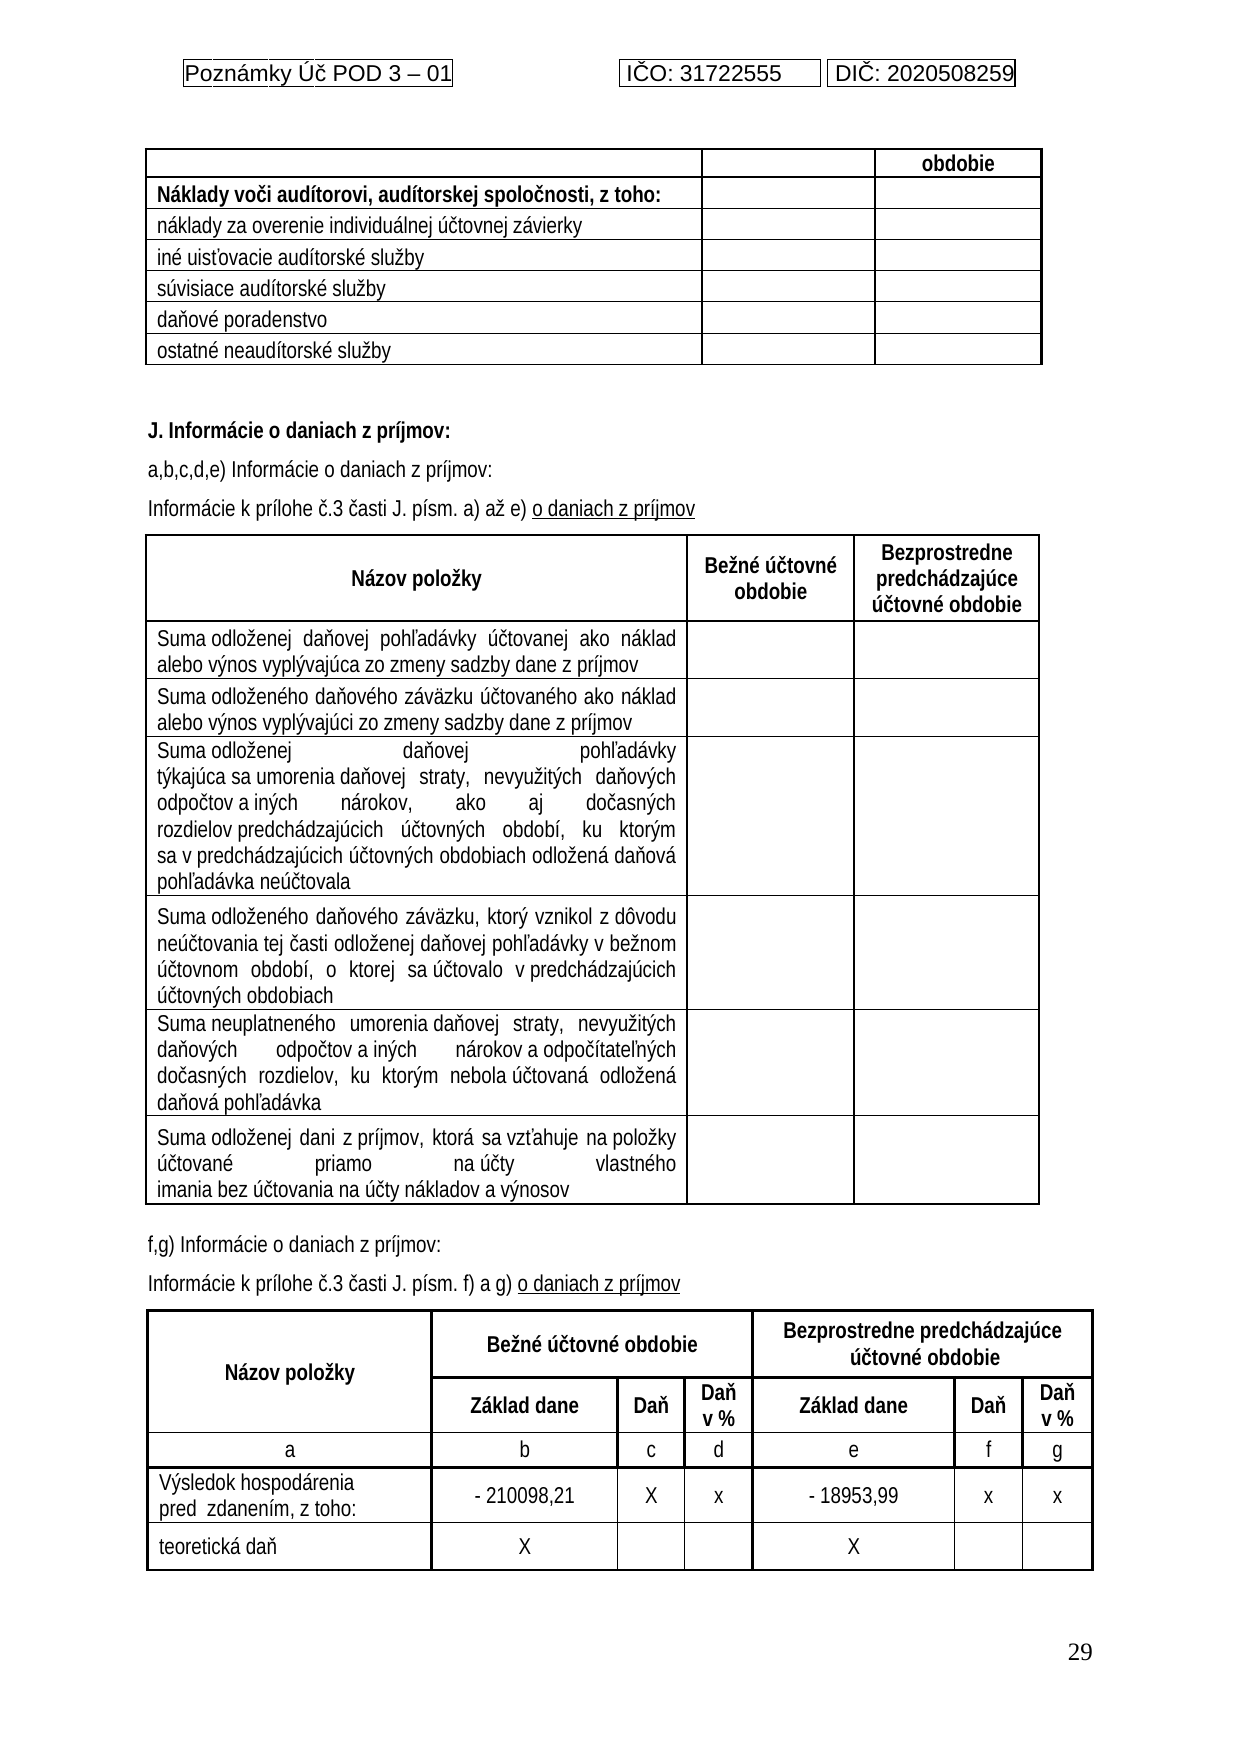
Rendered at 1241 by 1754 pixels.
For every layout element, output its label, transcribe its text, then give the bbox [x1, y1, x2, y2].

table_cell d [686, 1433, 751, 1466]
table_header Bežné účtovné obdobie [433, 1312, 751, 1376]
table_cell náklady za overenie individuálnej účtovnej závierky [147, 209, 701, 239]
table_cell - 210098,21 [433, 1469, 617, 1522]
table_cell [855, 1116, 1038, 1203]
table_cell Daň v % [686, 1379, 751, 1432]
table_cell ostatné neaudítorské služby [147, 334, 701, 364]
table_cell [688, 737, 853, 895]
text J. Informácie o daniach z príjmov: [148, 417, 1142, 444]
table_cell [1023, 1523, 1091, 1569]
table_cell [855, 679, 1038, 736]
table_cell x [1023, 1469, 1091, 1522]
table_cell Suma odloženého daňového záväzku účtovaného ako náklad alebo výnos vyplývajúci zo zmeny sadzby dane z príjmov [147, 679, 686, 736]
table_cell [618, 1523, 684, 1569]
table_cell [688, 622, 853, 678]
table_header [703, 150, 874, 176]
table_cell Suma odloženého daňového záväzku, ktorý vznikol z dôvodu neúčtovania tej časti odloženej daňovej pohľadávky v bežnom účtovnom období, o ktorej sa účtovalo v predchádzajúcich účtovných obdobiach [147, 896, 686, 1009]
table_cell teoretická daň [149, 1523, 430, 1569]
table_cell [688, 1010, 853, 1115]
table_header [147, 150, 701, 176]
text f,g) Informácie o daniach z príjmov: [148, 1231, 1092, 1257]
table_cell Suma neuplatneného umorenia daňovej straty, nevyužitých daňových odpočtov a iných nárokov a odpočítateľných dočasných rozdielov, ku ktorým nebola účtovaná odložená daňová pohľadávka [147, 1010, 686, 1115]
table_cell súvisiace audítorské služby [147, 271, 701, 301]
table_cell f [956, 1433, 1021, 1466]
table_header Bežné účtovné obdobie [688, 536, 853, 620]
table_cell [855, 737, 1038, 895]
text a,b,c,d,e) Informácie o daniach z príjmov: [148, 456, 1092, 483]
table_cell [688, 679, 853, 736]
table_header obdobie [876, 150, 1040, 176]
table_cell [876, 334, 1040, 364]
table_cell [855, 1010, 1038, 1115]
table_cell [703, 302, 874, 332]
table_cell Výsledok hospodárenia pred zdanením, z toho: [149, 1469, 430, 1522]
table_cell Základ dane [754, 1379, 953, 1432]
table_cell x [685, 1469, 751, 1522]
text Informácie k prílohe č.3 časti J. písm. f) a g) o daniach z príjmov [148, 1270, 1141, 1296]
table_cell iné uisťovacie audítorské služby [147, 240, 701, 270]
table_cell Suma odloženej daňovej pohľadávky účtovanej ako náklad alebo výnos vyplývajúca zo zmeny sadzby dane z príjmov [147, 622, 686, 678]
table_cell g [1024, 1433, 1091, 1466]
table_cell Suma odloženej dani z príjmov, ktorá sa vzťahuje na položky účtované priamo na účty vlastného imania bez účtovania na účty nákladov a výnosov [147, 1116, 686, 1203]
table_cell [955, 1523, 1022, 1569]
table_cell X [754, 1523, 954, 1569]
table_cell c [619, 1433, 683, 1466]
table_cell [688, 1116, 853, 1203]
table_cell Daň [956, 1379, 1021, 1432]
table_header Názov položky [147, 536, 686, 620]
table_cell [876, 240, 1040, 270]
table_cell [688, 896, 853, 1009]
table_cell Daň v % [1024, 1379, 1091, 1432]
table_header Bezprostredne predchádzajúce účtovné obdobie [754, 1312, 1091, 1376]
text Informácie k prílohe č.3 časti J. písm. a) až e) o daniach z príjmov [148, 495, 1141, 521]
table_cell x [955, 1469, 1022, 1522]
table_header Názov položky [149, 1312, 430, 1432]
table_cell X [618, 1469, 684, 1522]
table_cell e [754, 1433, 953, 1466]
table_cell [703, 209, 874, 239]
table_cell daňové poradenstvo [147, 302, 701, 332]
table_cell [855, 896, 1038, 1009]
table_cell - 18953,99 [754, 1469, 954, 1522]
table_cell [685, 1523, 751, 1569]
table_cell b [433, 1433, 616, 1466]
table_cell Základ dane [433, 1379, 616, 1432]
table_cell [876, 271, 1040, 301]
table_cell [703, 240, 874, 270]
table_cell Suma odloženej daňovej pohľadávky týkajúca sa umorenia daňovej straty, nevyužitých daňových odpočtov a iných nárokov, ako aj dočasných rozdielov predchádzajúcich účtovných období, ku ktorým sa v predchádzajúcich účtovných obdobiach odložená daňová pohľadávka neúčtovala [147, 737, 686, 895]
table_cell [703, 271, 874, 301]
table_cell X [433, 1523, 617, 1569]
table_cell [855, 622, 1038, 678]
table_cell [876, 302, 1040, 332]
table_cell [876, 178, 1040, 207]
table_cell [703, 178, 874, 207]
table_cell [876, 209, 1040, 239]
table_cell Daň [619, 1379, 683, 1432]
table_header Bezprostredne predchádzajúce účtovné obdobie [855, 536, 1038, 620]
table_cell [703, 334, 874, 364]
table_cell a [149, 1433, 430, 1466]
table_cell Náklady voči audítorovi, audítorskej spoločnosti, z toho: [147, 178, 701, 207]
